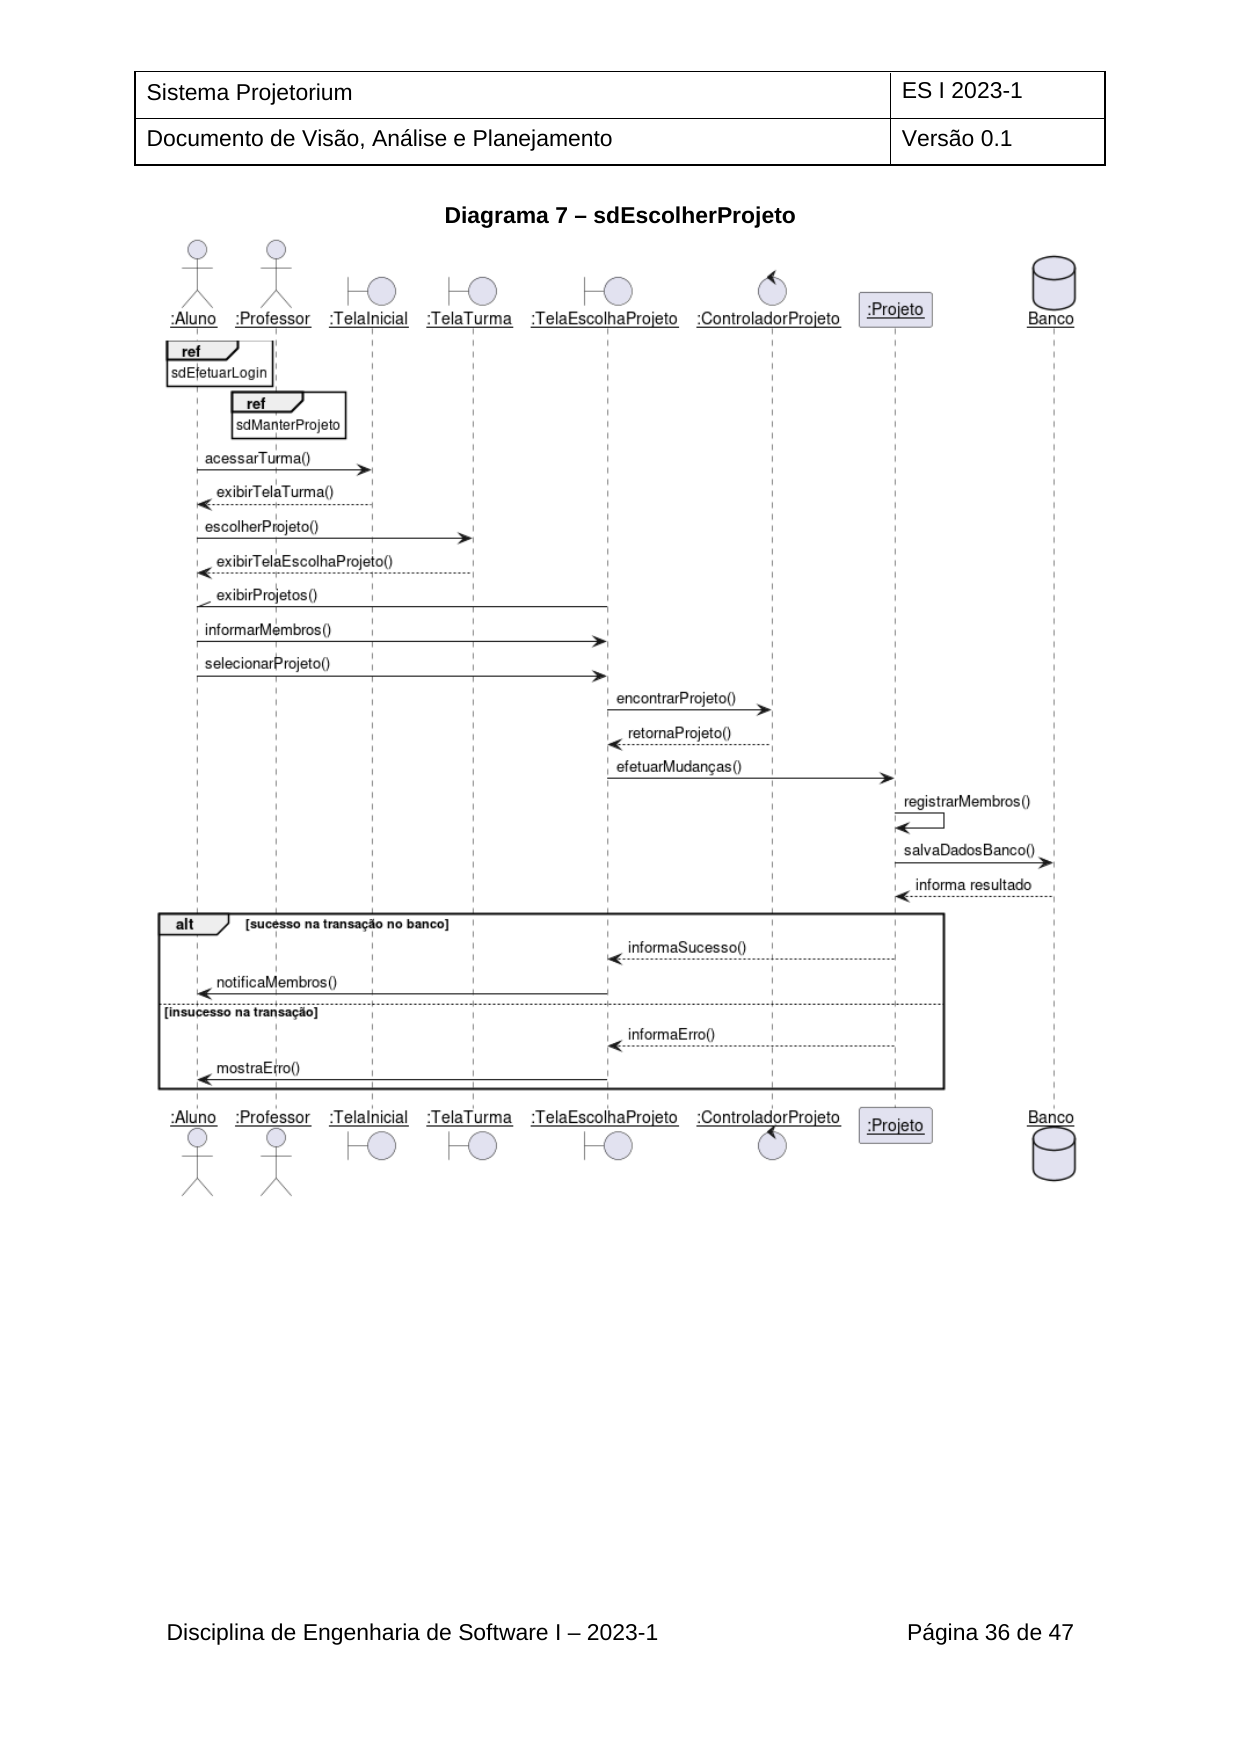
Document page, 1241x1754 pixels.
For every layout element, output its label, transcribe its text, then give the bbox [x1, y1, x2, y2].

picture [147, 234, 1093, 1202]
text Diagrama 7 – sdEscolherProjeto [148, 202, 1092, 228]
